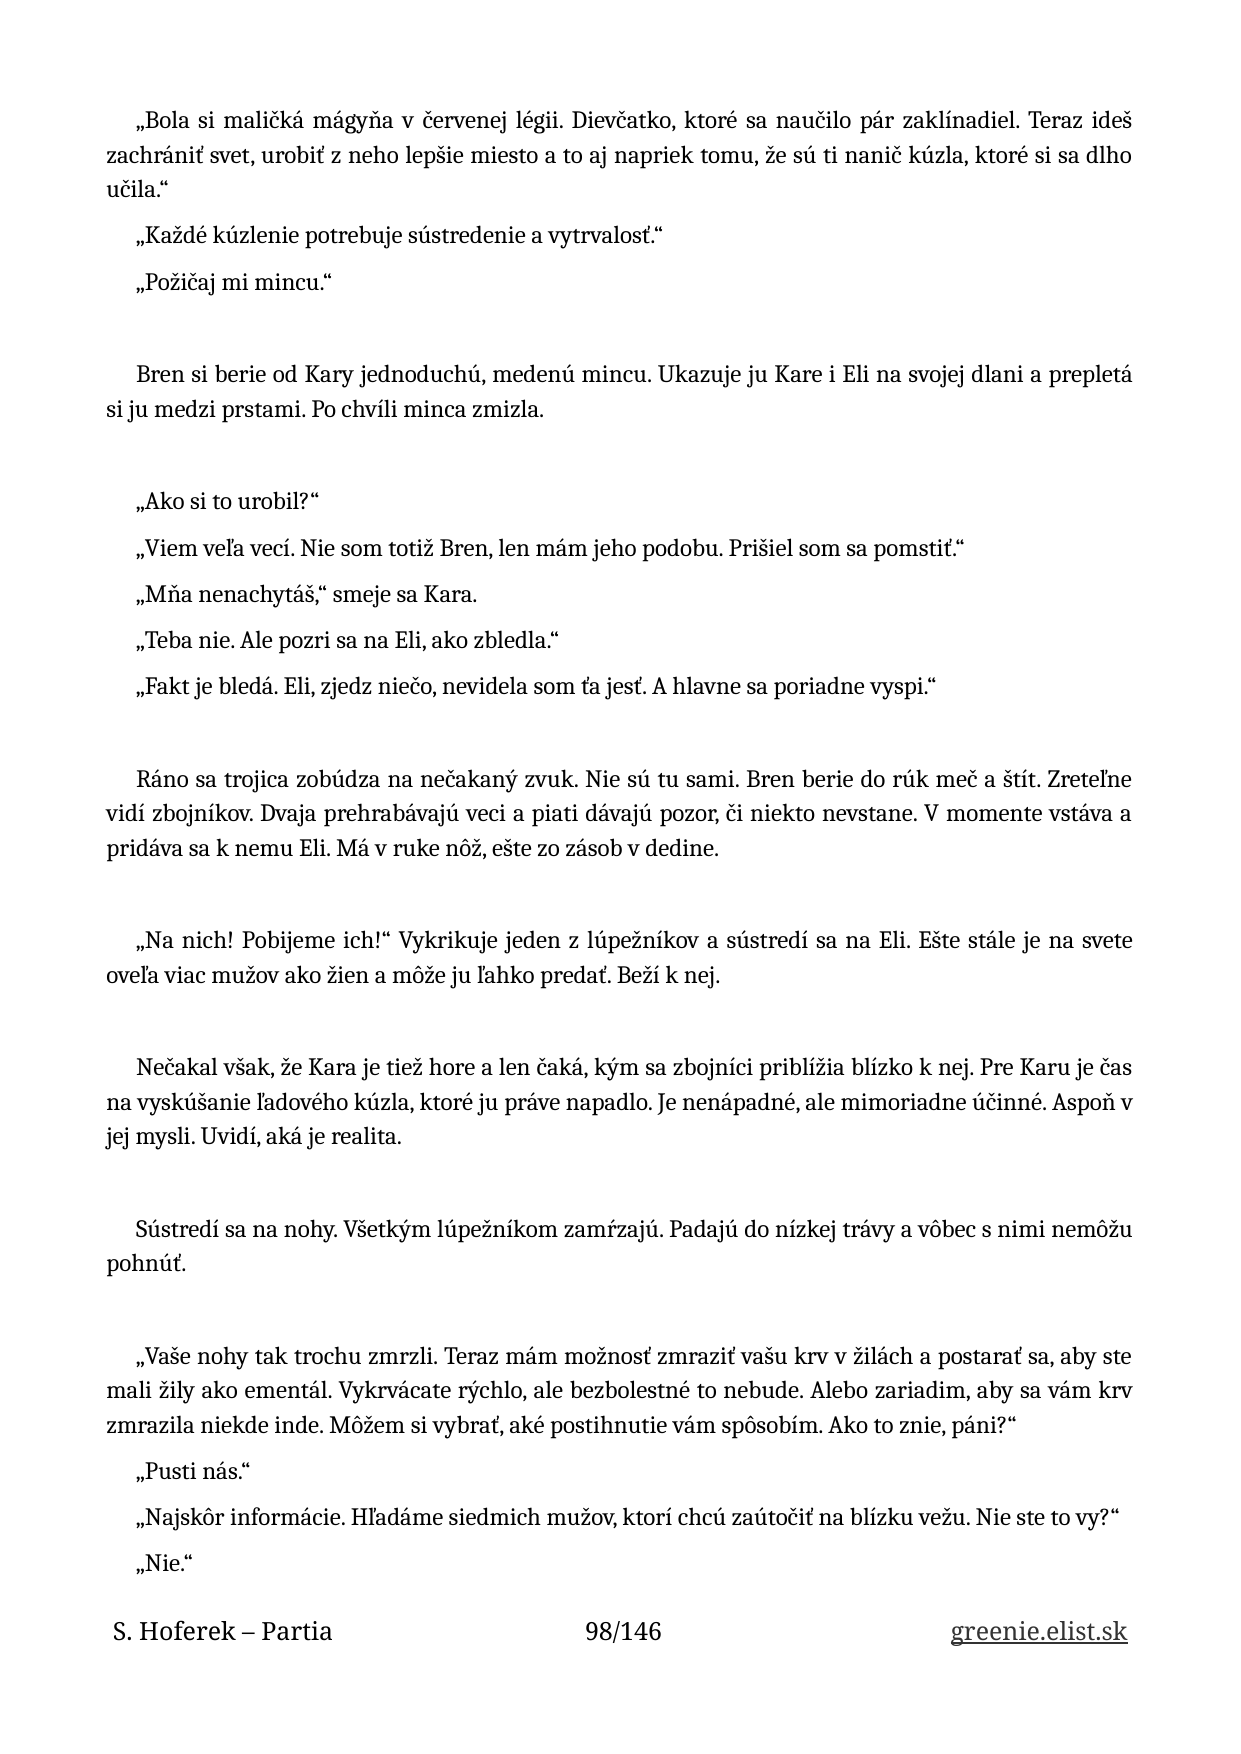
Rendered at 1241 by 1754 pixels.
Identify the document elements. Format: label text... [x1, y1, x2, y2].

text „Ako si to urobil?“ [106, 487, 1134, 516]
text „Bola si maličká mágyňa v červenej légii. Dievčatko, ktoré sa naučilo pár zaklínadiel. Teraz ideš zachrániť svet, urobiť z neho lepšie miesto a to aj napriek tomu, že sú ti nanič kúzla, ktoré si sa dlho učila.“ [106, 106, 1134, 204]
text „Najskôr informácie. Hľadáme siedmich mužov, ktorí chcú zaútočiť na blízku vežu. Nie ste to vy?“ [106, 1503, 1134, 1532]
text Nečakal však, že Kara je tiež hore a len čaká, kým sa zbojníci priblížia blízko k nej. Pre Karu je čas na vyskúšanie ľadového kúzla, ktoré ju práve napadlo. Je nenápadné, ale mimoriadne účinné. Aspoň v jej mysli. Uvidí, aká je realita. [106, 1053, 1134, 1151]
text „Nie.“ [106, 1549, 1134, 1578]
text „Mňa nenachytáš,“ smeje sa Kara. [106, 580, 1134, 608]
text „Na nich! Pobijeme ich!“ Vykrikuje jeden z lúpežníkov a sústredí sa na Eli. Ešte stále je na svete oveľa viac mužov ako žien a môže ju ľahko predať. Beží k nej. [106, 926, 1134, 989]
text „Každé kúzlenie potrebuje sústredenie a vytrvalosť.“ [106, 221, 1134, 250]
text „Pusti nás.“ [106, 1457, 1134, 1486]
text „Požičaj mi mincu.“ [106, 268, 1134, 296]
text Sústredí sa na nohy. Všetkým lúpežníkom zamŕzajú. Padajú do nízkej trávy a vôbec s nimi nemôžu pohnúť. [106, 1214, 1134, 1278]
text Bren si berie od Kary jednoduchú, medenú mincu. Ukazuje ju Kare i Eli na svojej dlani a prepletá si ju medzi prstami. Po chvíli minca zmizla. [106, 360, 1134, 423]
text „Fakt je bledá. Eli, zjedz niečo, nevidela som ťa jesť. A hlavne sa poriadne vyspi.“ [106, 672, 1134, 701]
text „Vaše nohy tak trochu zmrzli. Teraz mám možnosť zmraziť vašu krv v žilách a postarať sa, aby ste mali žily ako ementál. Vykrvácate rýchlo, ale bezbolestné to nebude. Alebo zariadim, aby sa vám krv zmrazila niekde inde. Môžem si vybrať, aké postihnutie vám spôsobím. Ako to znie, páni?“ [106, 1342, 1134, 1439]
text Ráno sa trojica zobúdza na nečakaný zvuk. Nie sú tu sami. Bren berie do rúk meč a štít. Zreteľne vidí zbojníkov. Dvaja prehrabávajú veci a piati dávajú pozor, či niekto nevstane. V momente vstáva a pridáva sa k nemu Eli. Má v ruke nôž, ešte zo zásob v dedine. [106, 765, 1134, 862]
text „Teba nie. Ale pozri sa na Eli, ako zbledla.“ [106, 626, 1134, 655]
text „Viem veľa vecí. Nie som totiž Bren, len mám jeho podobu. Prišiel som sa pomstiť.“ [106, 533, 1134, 562]
